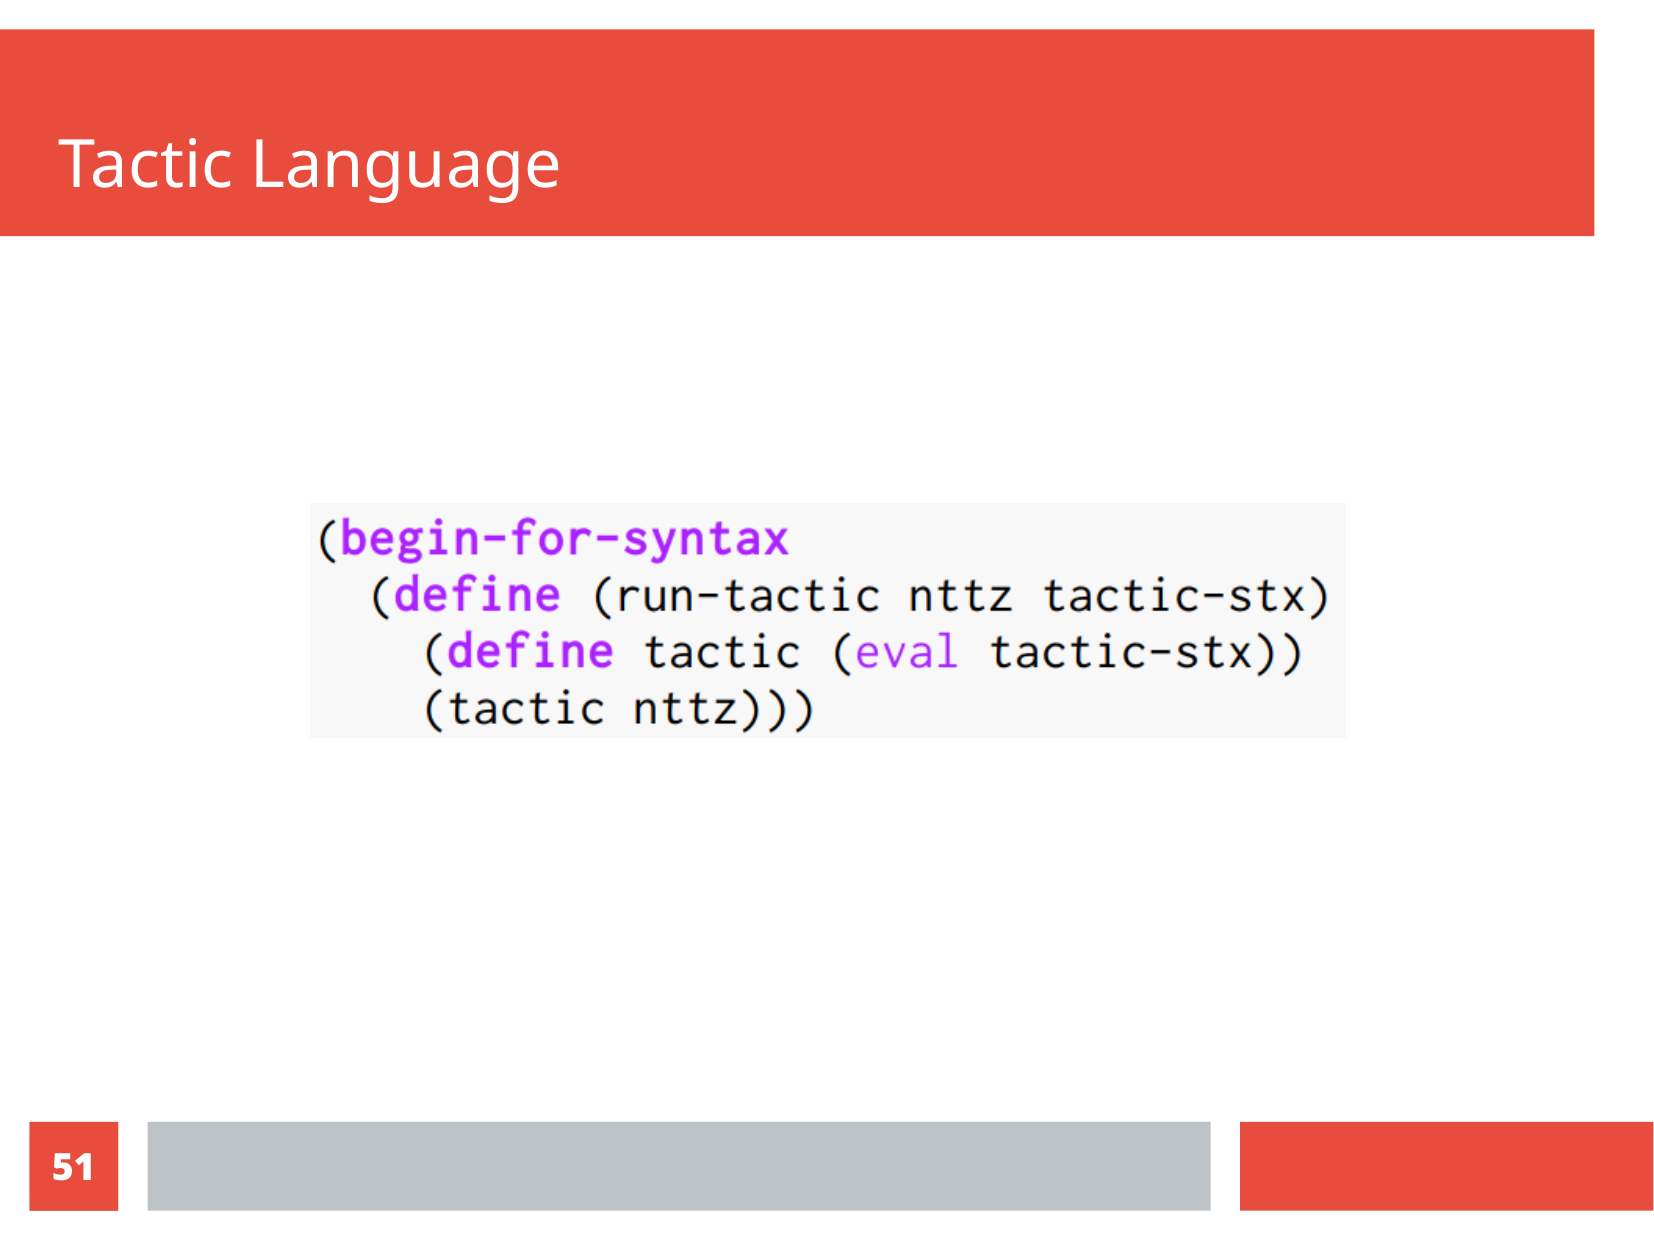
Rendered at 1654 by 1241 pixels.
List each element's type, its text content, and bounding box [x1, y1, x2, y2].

title Tactic Language [59, 59, 1595, 207]
picture [310, 503, 1346, 738]
